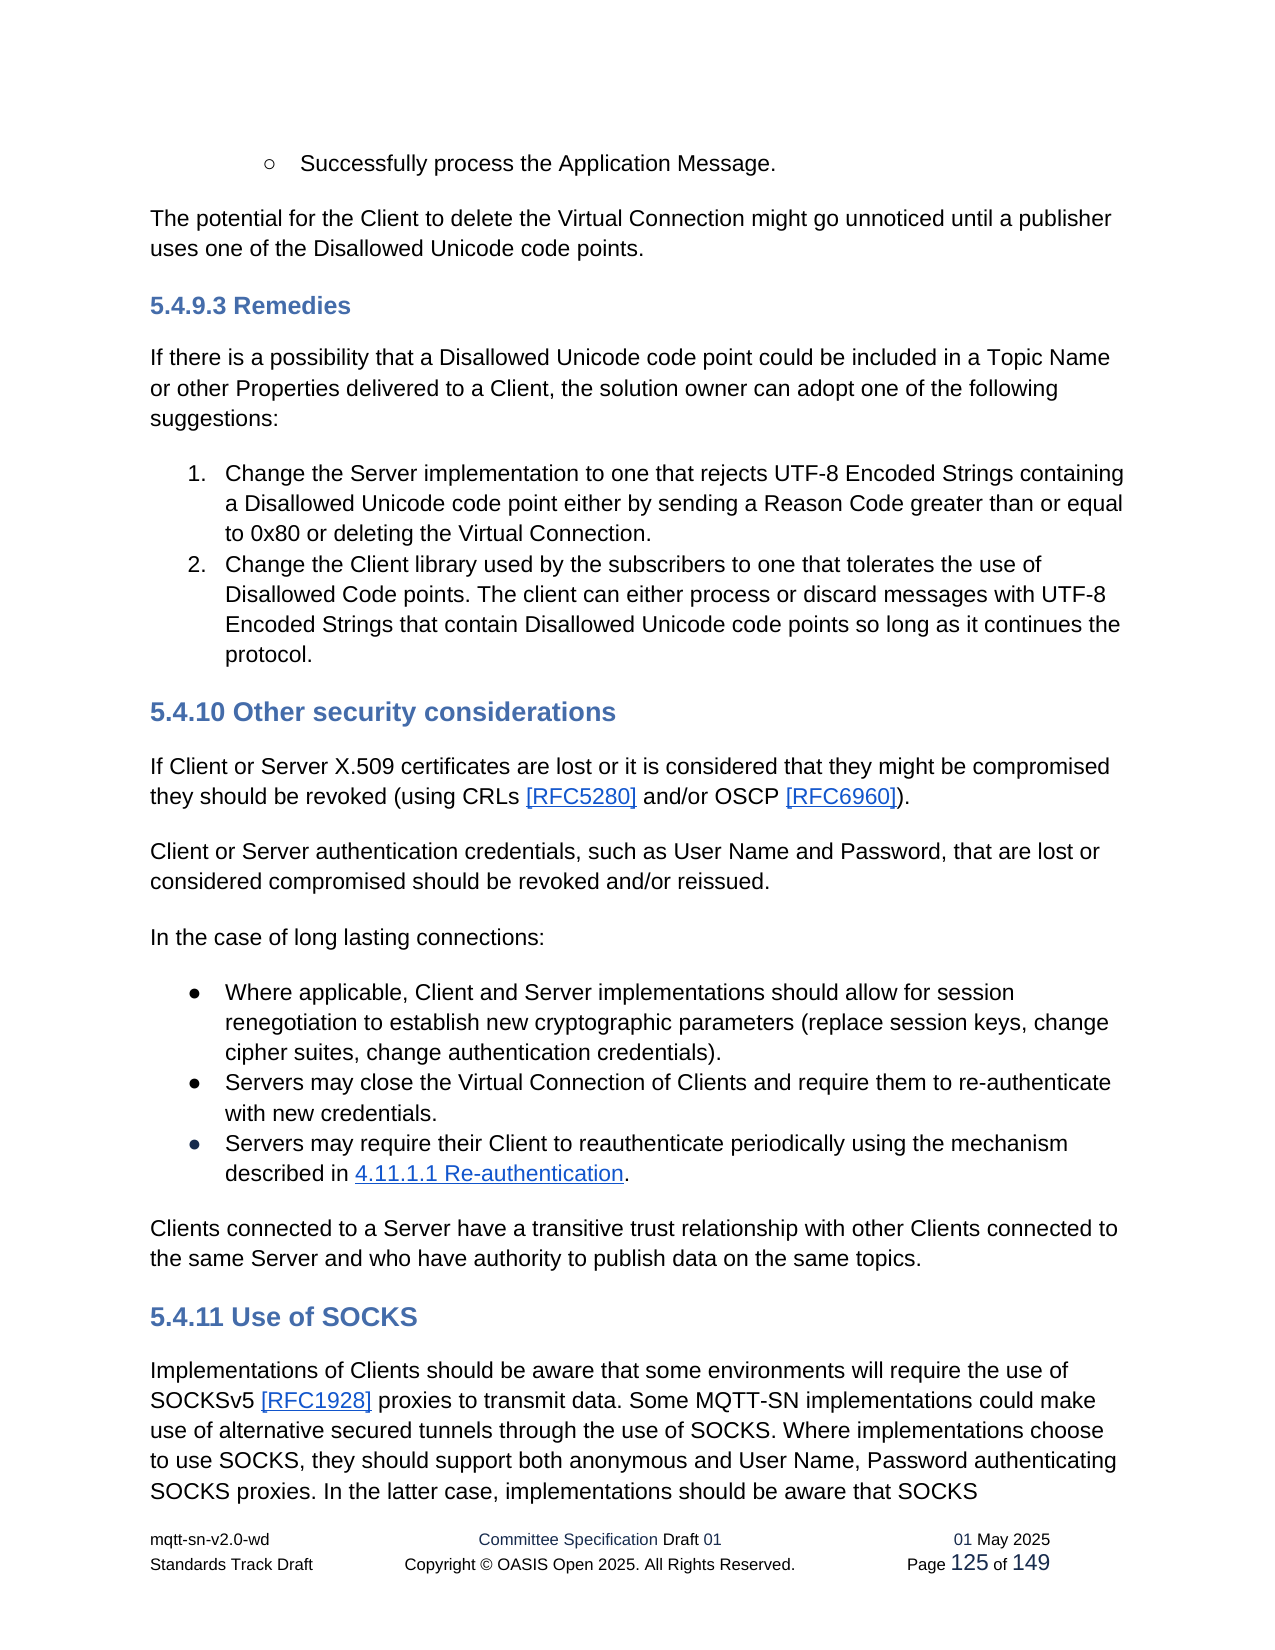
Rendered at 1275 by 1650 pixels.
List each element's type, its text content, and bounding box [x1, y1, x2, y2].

list Servers may require their Client to reauthenticate periodically using the mechanism described in 4.11.1.1 Re-authentication. [187, 1130, 1125, 1186]
list Successfully process the Application Message. [262, 150, 1125, 176]
text In the case of long lasting connections: [150, 923, 1125, 950]
list Change the Client library used by the subscribers to one that tolerates the use of Disallowed Code points. The client can either process or discard messages with UTF-8 Encoded Strings that contain Disallowed Unicode code points so long as it continues the protocol. [187, 551, 1125, 668]
text The potential for the Client to delete the Virtual Connection might go unnoticed until a publisher uses one of the Disallowed Unicode code points. [150, 205, 1125, 262]
text If there is a possibility that a Disallowed Unicode code point could be included in a Topic Name or other Properties delivered to a Client, the solution owner can adopt one of the following suggestions: [150, 344, 1125, 431]
subtitle 5.4.11 Use of SOCKS [150, 1301, 1124, 1332]
text Client or Server authentication credentials, such as User Name and Password, that are lost or considered compromised should be revoked and/or reissued. [150, 838, 1125, 895]
list Where applicable, Client and Server implementations should allow for session renegotiation to establish new cryptographic parameters (replace session keys, change cipher suites, change authentication credentials). [187, 979, 1125, 1066]
subtitle 5.4.10 Other security considerations [150, 696, 1124, 728]
text Clients connected to a Server have a transitive trust relationship with other Clients connected to the same Server and who have authority to publish data on the same topics. [150, 1215, 1125, 1272]
text Implementations of Clients should be aware that some environments will require the use of SOCKSv5 [RFC1928] proxies to transmit data. Some MQTT-SN implementations could make use of alternative secured tunnels through the use of SOCKS. Where implementations choose to use SOCKS, they should support both anonymous and User Name, Password authenticating SOCKS proxies. In the latter case, implementations should be aware that SOCKS [150, 1357, 1125, 1504]
list Servers may close the Virtual Connection of Clients and require them to re-authenticate with new credentials. [187, 1069, 1125, 1126]
list Change the Server implementation to one that rejects UTF-8 Encoded Strings containing a Disallowed Unicode code point either by sending a Reason Code greater than or equal to 0x80 or deleting the Virtual Connection. [187, 460, 1125, 547]
text If Client or Server X.509 certificates are lost or it is considered that they might be compromised they should be revoked (using CRLs [RFC5280] and/or OSCP [RFC6960]). [150, 753, 1125, 809]
subtitle 5.4.9.3 Remedies [150, 291, 1124, 319]
